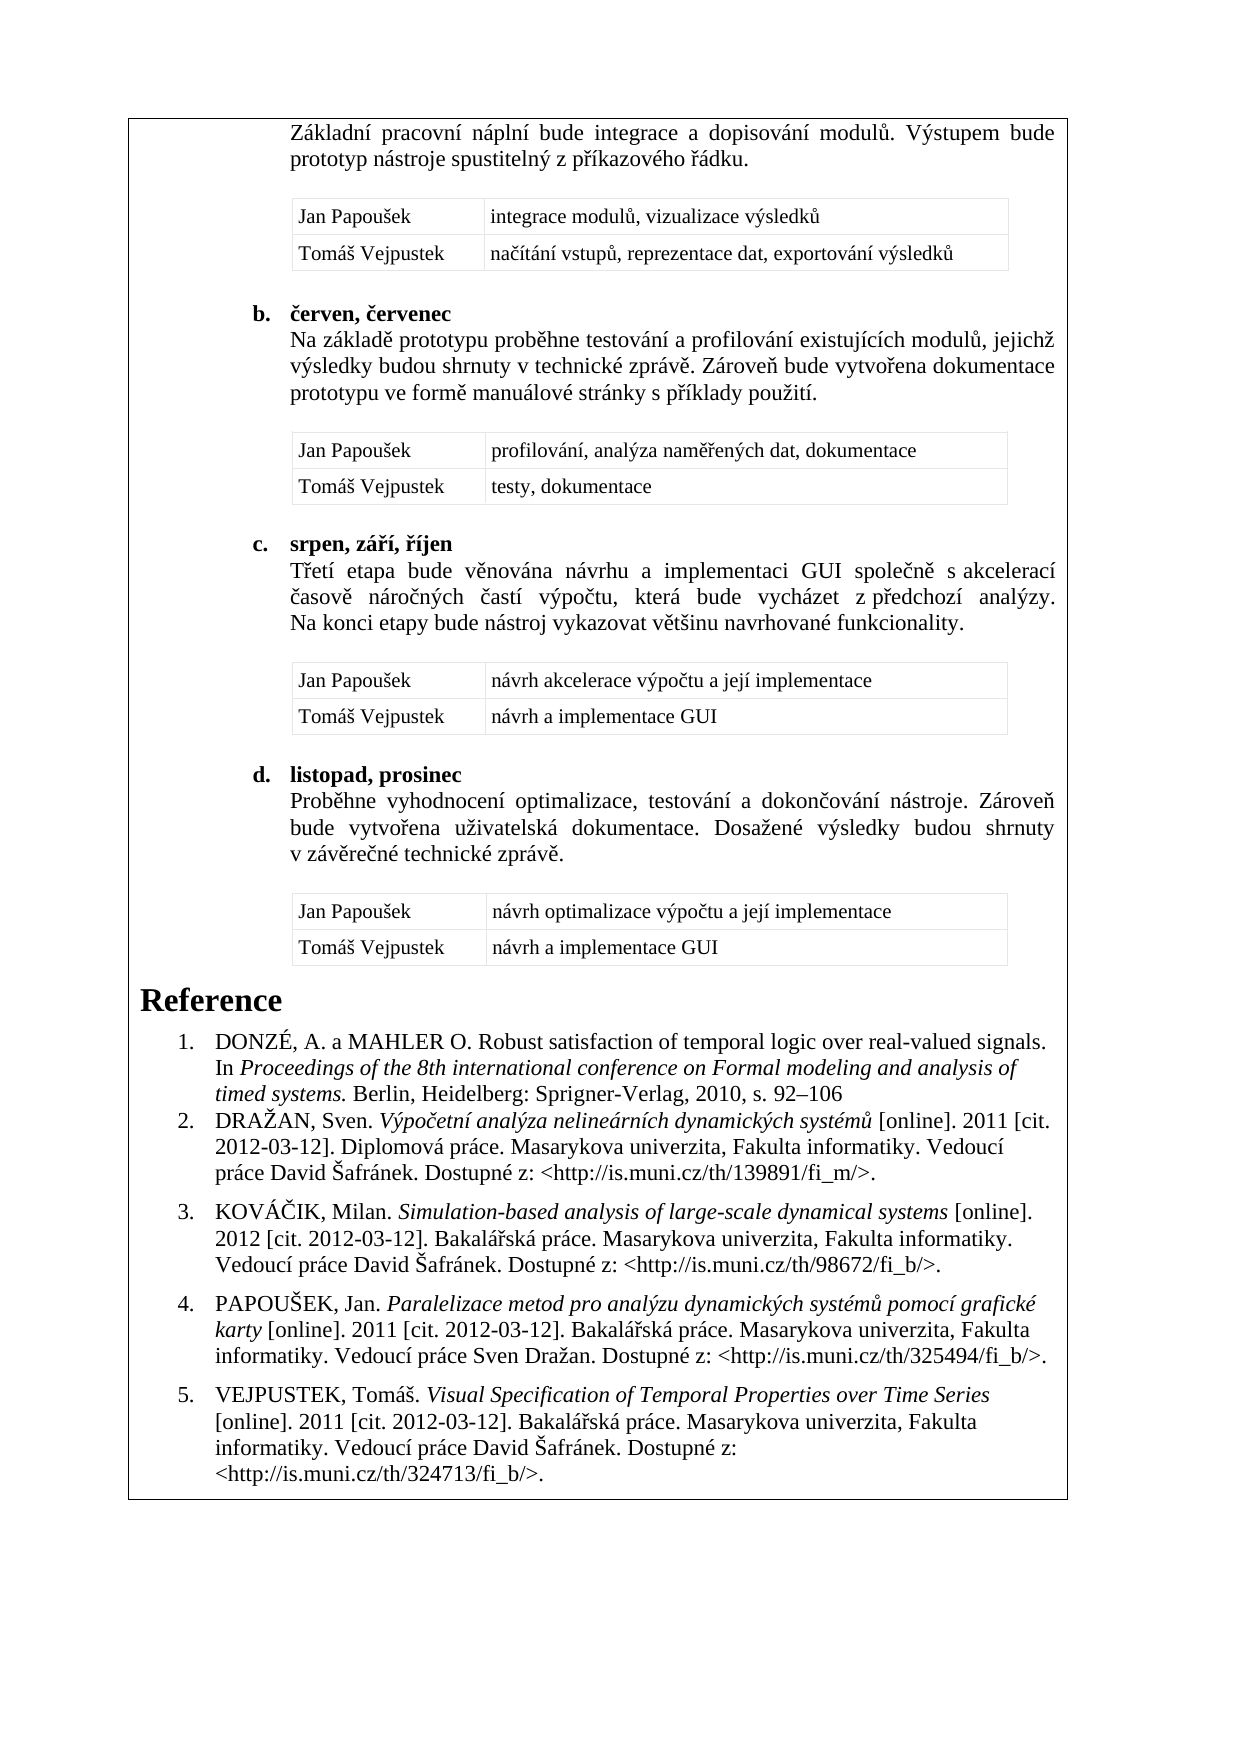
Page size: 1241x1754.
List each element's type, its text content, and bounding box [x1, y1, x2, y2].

table_header profilování, analýza naměřených dat, dokumentace [486, 433, 1007, 467]
table_cell Tomáš Vejpustek [293, 699, 485, 734]
table_cell Tomáš Vejpustek [293, 235, 484, 270]
table_cell Tomáš Vejpustek [293, 469, 485, 503]
table_cell návrh a implementace GUI [486, 699, 1007, 734]
table_cell Tomáš Vejpustek [293, 930, 486, 965]
table_header Jan Papoušek [293, 199, 484, 234]
table_cell načítání vstupů, reprezentace dat, exportování výsledků [485, 235, 1008, 270]
table_cell návrh a implementace GUI [487, 930, 1007, 965]
table_header integrace modulů, vizualizace výsledků [485, 199, 1008, 234]
table_cell testy, dokumentace [486, 469, 1007, 503]
table_header Jan Papoušek [293, 433, 485, 467]
table_header Jan Papoušek [293, 894, 486, 929]
table_header Jan Papoušek [293, 663, 485, 698]
table_header návrh optimalizace výpočtu a její implementace [487, 894, 1007, 929]
table_cell Základní pracovní náplní bude integrace a dopisování modulů. Výstupem bude prototyp nástroje spustitelný z příkazového řádku. červen, červenec Na základě prototypu proběhne testování a profilování existujících modulů, jejichž výsledky budou shrnuty v technické zprávě. Zároveň bude vytvořena dokumentace prototypu ve formě manuálové stránky s příklady použití. srpen, září, říjen Třetí etapa bude věnována návrhu a implementaci GUI společně s akcelerací časově náročných častí výpočtu, která bude vycházet z předchozí analýzy. Na konci etapy bude nástroj vykazovat většinu navrhované funkcionality. listopad, prosinec Proběhne vyhodnocení optimalizace, testování a dokončování nástroje. Zároveň bude vytvořena uživatelská dokumentace. Dosažené výsledky budou shrnuty v závěrečné technické zprávě. Reference DONZÉ, A. a MAHLER O. Robust satisfaction of temporal logic over real-valued signals. In Proceedings of the 8th international conference on Formal modeling and analysis of timed systems. Berlin, Heidelberg: Sprigner-Verlag, 2010, s. 92–106 DRAŽAN, Sven. Výpočetní analýza nelineárních dynamických systémů [online]. 2011 [cit. 2012-03-12]. Diplomová práce. Masarykova univerzita, Fakulta informatiky. Vedoucí práce David Šafránek. Dostupné z: <http://is.muni.cz/th/139891/fi_m/>. KOVÁČIK, Milan. Simulation-based analysis of large-scale dynamical systems [online]. 2012 [cit. 2012-03-12]. Bakalářská práce. Masarykova univerzita, Fakulta informatiky. Vedoucí práce David Šafránek. Dostupné z: <http://is.muni.cz/th/98672/fi_b/>. PAPOUŠEK, Jan. Paralelizace metod pro analýzu dynamických systémů pomocí grafické karty [online]. 2011 [cit. 2012-03-12]. Bakalářská práce. Masarykova univerzita, Fakulta informatiky. Vedoucí práce Sven Dražan. Dostupné z: <http://is.muni.cz/th/325494/fi_b/>. VEJPUSTEK, Tomáš. Visual Specification of Temporal Properties over Time Series [online]. 2011 [cit. 2012-03-12]. Bakalářská práce. Masarykova univerzita, Fakulta informatiky. Vedoucí práce David Šafránek. Dostupné z: <http://is.muni.cz/th/324713/fi_b/>. [129, 119, 1067, 1499]
table_header návrh akcelerace výpočtu a její implementace [486, 663, 1007, 698]
